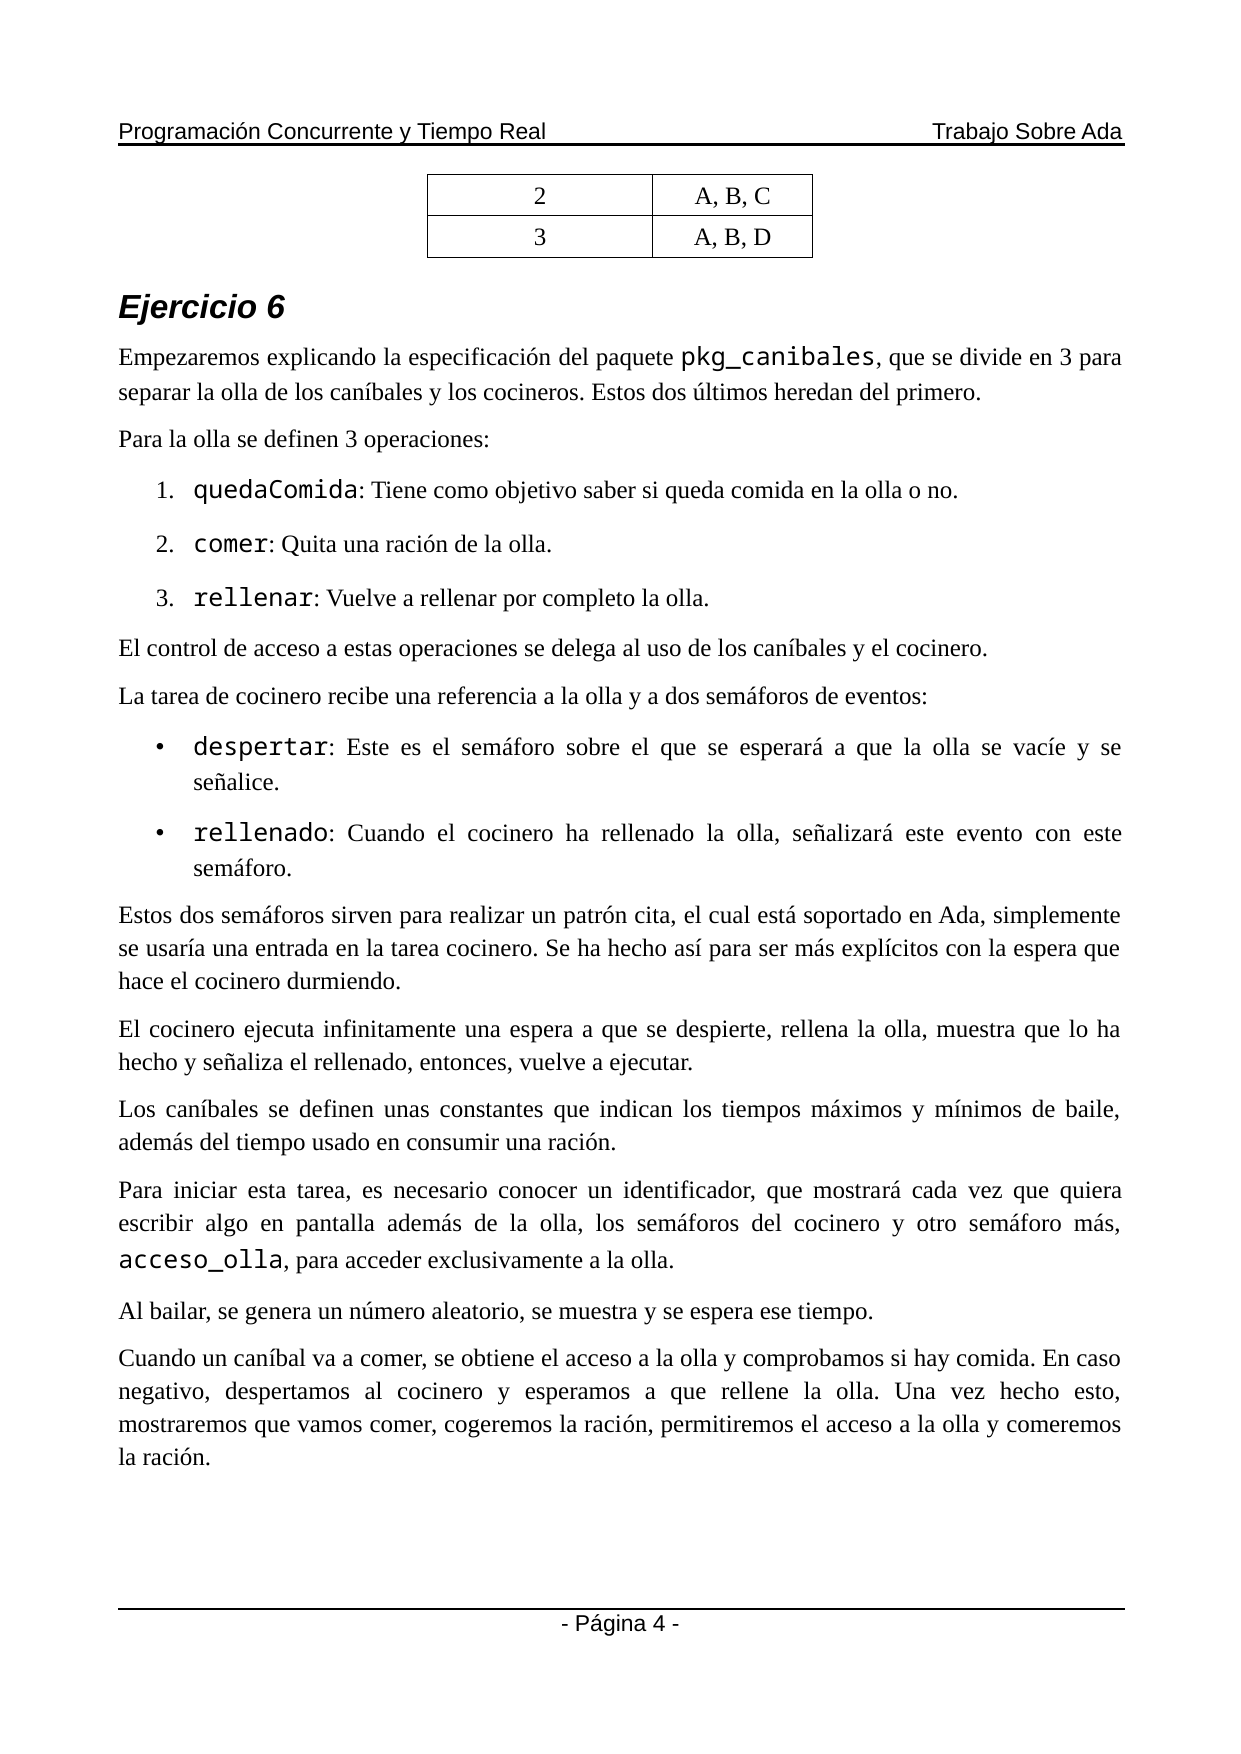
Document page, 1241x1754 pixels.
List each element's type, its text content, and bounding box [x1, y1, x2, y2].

text Estos dos semáforos sirven para realizar un patrón cita, el cual está soportado en Ada, simplemente se usaría una entrada en la tarea cocinero. Se ha hecho así para ser más explícitos con la espera que hace el cocinero durmiendo. [118, 900, 1122, 995]
text Para la olla se definen 3 operaciones: [118, 424, 1122, 453]
list despertar: Este es el semáforo sobre el que se esperará a que la olla se vacíe y se señalice. [156, 728, 1122, 795]
table_cell A, B, D [653, 216, 812, 257]
text El control de acceso a estas operaciones se delega al uso de los caníbales y el cocinero. [118, 633, 1122, 662]
table_cell A, B, C [653, 175, 812, 215]
text El cocinero ejecuta infinitamente una espera a que se despierte, rellena la olla, muestra que lo ha hecho y señaliza el rellenado, entonces, vuelve a ejecutar. [118, 1014, 1122, 1076]
text Empezaremos explicando la especificación del paquete pkg_canibales, que se divide en 3 para separar la olla de los caníbales y los cocineros. Estos dos últimos heredan del primero. [118, 338, 1122, 405]
table_cell 2 [428, 175, 652, 215]
text Para iniciar esta tarea, es necesario conocer un identificador, que mostrará cada vez que quiera escribir algo en pantalla además de la olla, los semáforos del cocinero y otro semáforo más, acceso_olla, para acceder exclusivamente a la olla. [118, 1175, 1122, 1276]
table_cell 3 [428, 216, 652, 257]
text La tarea de cocinero recibe una referencia a la olla y a dos semáforos de eventos: [118, 681, 1122, 709]
text Los caníbales se definen unas constantes que indican los tiempos máximos y mínimos de baile, además del tiempo usado en consumir una ración. [118, 1094, 1122, 1156]
list quedaComida: Tiene como objetivo saber si queda comida en la olla o no. [156, 472, 1122, 506]
list rellenado: Cuando el cocinero ha rellenado la olla, señalizará este evento con este semáforo. [156, 814, 1122, 881]
subtitle Ejercicio 6 [118, 287, 1122, 326]
list rellenar: Vuelve a rellenar por completo la olla. [156, 579, 1122, 613]
text Al bailar, se genera un número aleatorio, se muestra y se espera ese tiempo. [118, 1296, 1122, 1324]
text Cuando un caníbal va a comer, se obtiene el acceso a la olla y comprobamos si hay comida. En caso negativo, despertamos al cocinero y esperamos a que rellene la olla. Una vez hecho esto, mostraremos que vamos comer, cogeremos la ración, permitiremos el acceso a la olla y comeremos la ración. [118, 1343, 1122, 1471]
list comer: Quita una ración de la olla. [156, 526, 1122, 560]
